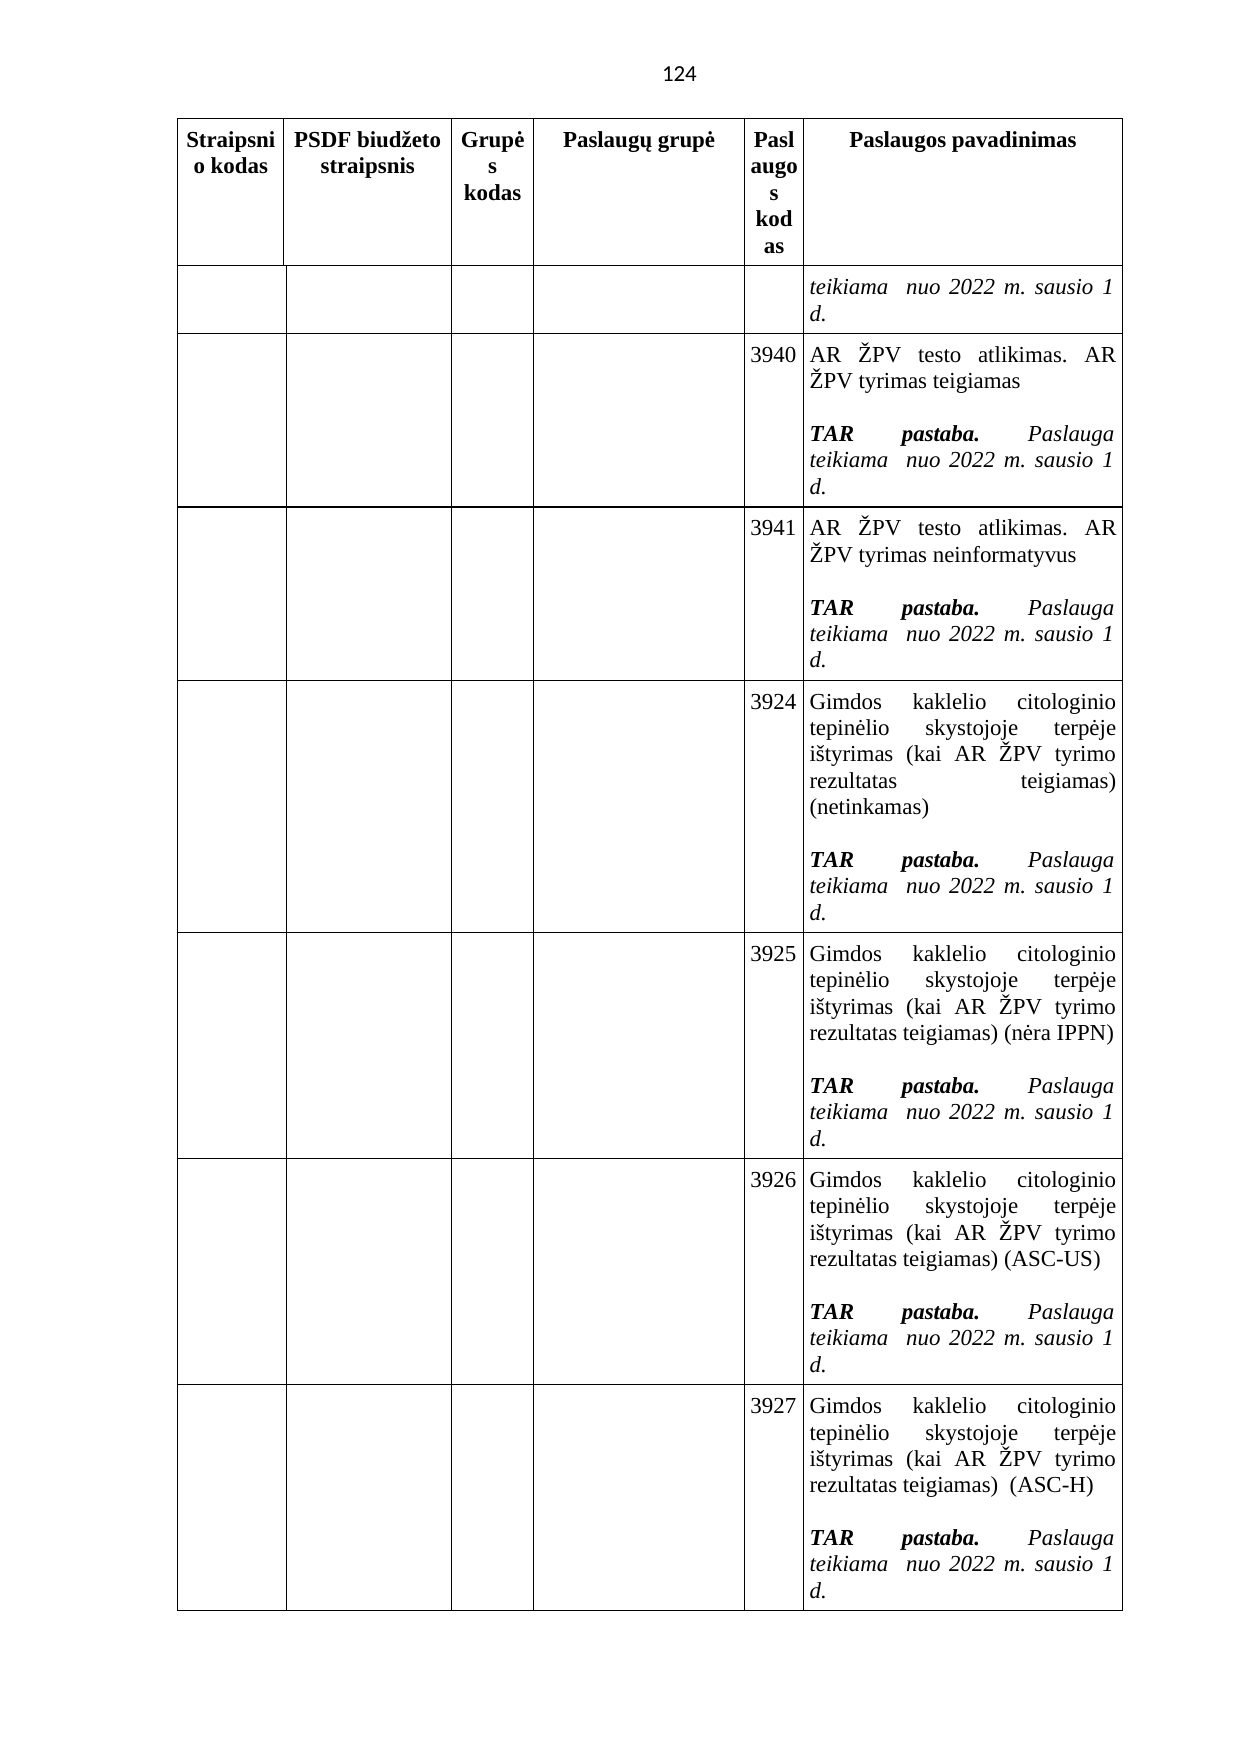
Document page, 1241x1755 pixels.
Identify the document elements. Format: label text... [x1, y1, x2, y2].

table_cell AR ŽPV testo atlikimas. AR ŽPV tyrimas teigiamas TAR pastaba. Paslauga teikiama nuo 2022 m. sausio 1 d. [804, 334, 1122, 506]
table_cell [534, 334, 744, 506]
table_cell Gimdos kaklelio citologinio tepinėlio skystojoje terpėje ištyrimas (kai AR ŽPV tyrimo rezultatas teigiamas) (nėra IPPN) TAR pastaba. Paslauga teikiama nuo 2022 m. sausio 1 d. [804, 933, 1122, 1158]
table_cell [452, 681, 533, 932]
table_cell [287, 266, 451, 333]
table_cell teikiama nuo 2022 m. sausio 1 d. [804, 266, 1122, 333]
table_cell [287, 334, 451, 506]
table_header Paslaugos kodas [745, 119, 803, 265]
table_cell [452, 1159, 533, 1384]
table_cell [452, 933, 533, 1158]
table_cell [534, 508, 744, 680]
table_header Grupės kodas [452, 119, 533, 265]
table_cell [287, 933, 451, 1158]
table_cell [534, 681, 744, 932]
table_cell 3940 [745, 334, 803, 506]
table_header Paslaugų grupė [534, 119, 744, 265]
table_cell [178, 334, 286, 506]
table_cell 3941 [745, 508, 803, 680]
table_cell [178, 1385, 286, 1610]
table_cell [287, 681, 451, 932]
table_cell [534, 1159, 744, 1384]
table_cell Gimdos kaklelio citologinio tepinėlio skystojoje terpėje ištyrimas (kai AR ŽPV tyrimo rezultatas teigiamas) (ASC-H) TAR pastaba. Paslauga teikiama nuo 2022 m. sausio 1 d. [804, 1385, 1122, 1610]
table_cell [178, 1159, 286, 1384]
table_cell [178, 508, 286, 680]
table_header Straipsnio kodas [178, 119, 283, 265]
table_cell [534, 266, 744, 333]
table_cell [452, 266, 533, 333]
table_cell [452, 508, 533, 680]
table_cell 3927 [745, 1385, 803, 1610]
table_cell Gimdos kaklelio citologinio tepinėlio skystojoje terpėje ištyrimas (kai AR ŽPV tyrimo rezultatas teigiamas) (ASC-US) TAR pastaba. Paslauga teikiama nuo 2022 m. sausio 1 d. [804, 1159, 1122, 1384]
table_cell [745, 266, 803, 333]
table_cell [287, 1159, 451, 1384]
table_header PSDF biudžeto straipsnis [284, 119, 451, 265]
table_cell [178, 681, 286, 932]
table_cell [452, 334, 533, 506]
table_cell [287, 508, 451, 680]
table_cell [178, 933, 286, 1158]
table_cell [452, 1385, 533, 1610]
table_cell [534, 1385, 744, 1610]
table_cell Gimdos kaklelio citologinio tepinėlio skystojoje terpėje ištyrimas (kai AR ŽPV tyrimo rezultatas teigiamas) (netinkamas) TAR pastaba. Paslauga teikiama nuo 2022 m. sausio 1 d. [804, 681, 1122, 932]
table_header Paslaugos pavadinimas [804, 119, 1122, 265]
table_cell AR ŽPV testo atlikimas. AR ŽPV tyrimas neinformatyvus TAR pastaba. Paslauga teikiama nuo 2022 m. sausio 1 d. [804, 508, 1122, 680]
table_cell 3925 [745, 933, 803, 1158]
table_cell [287, 1385, 451, 1610]
table_cell 3926 [745, 1159, 803, 1384]
table_cell [178, 266, 286, 333]
table_cell 3924 [745, 681, 803, 932]
table_cell [534, 933, 744, 1158]
